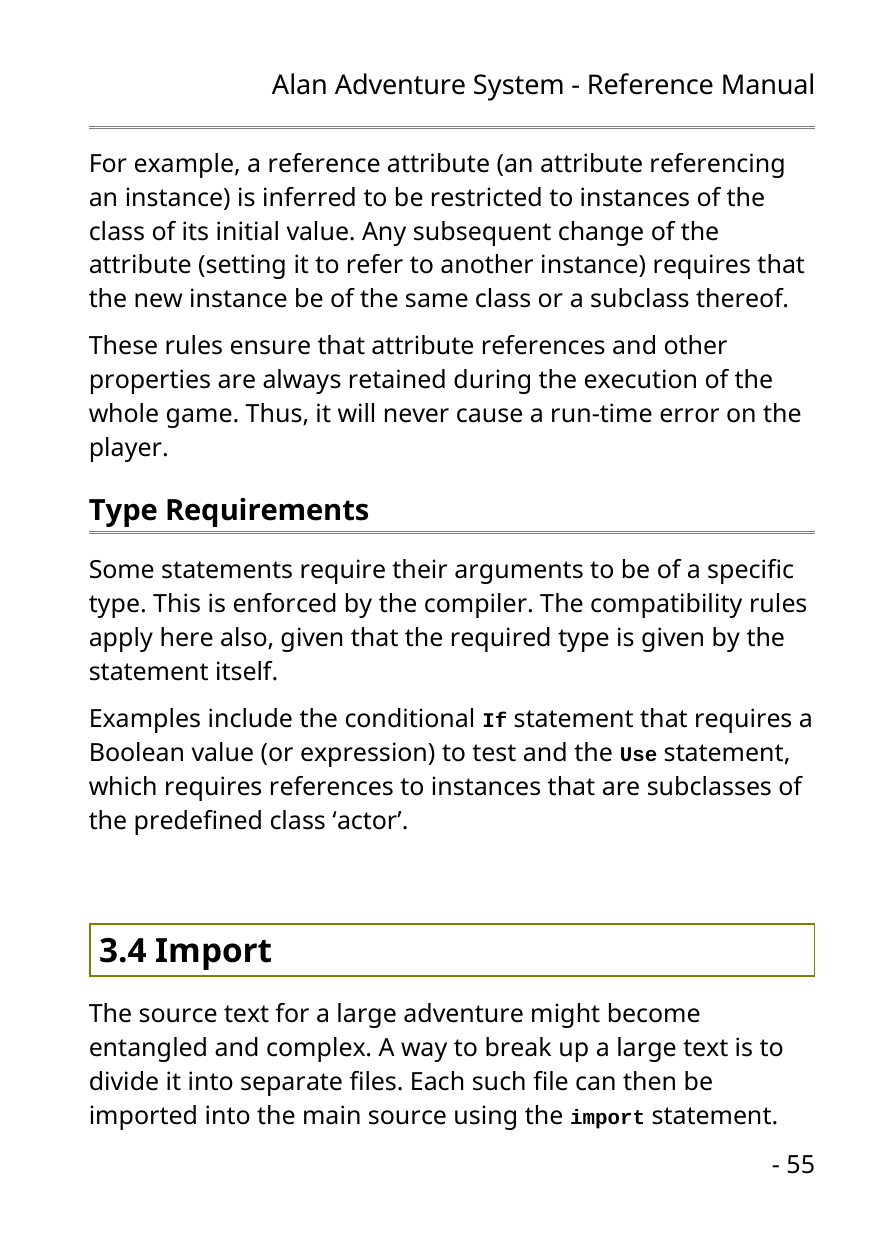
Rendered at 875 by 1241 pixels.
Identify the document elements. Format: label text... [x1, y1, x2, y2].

text These rules ensure that attribute references and other properties are always retained during the execution of the whole game. Thus, it will never cause a run-time error on the player. [88, 328, 815, 464]
text Some statements require their arguments to be of a specific type. This is enforced by the compiler. The compatibility rules apply here also, given that the required type is given by the statement itself. [88, 552, 815, 688]
subtitle Import [91, 925, 814, 975]
text The source text for a large adventure might become entangled and complex. A way to break up a large text is to divide it into separate files. Each such file can then be imported into the main source using the import statement. [88, 996, 815, 1132]
text For example, a reference attribute (an attribute referencing an instance) is inferred to be restricted to instances of the class of its initial value. Any subsequent change of the attribute (setting it to refer to another instance) requires that the new instance be of the same class or a subclass thereof. [88, 146, 815, 315]
text Examples include the conditional If statement that requires a Boolean value (or expression) to test and the Use statement, which requires references to instances that are subclasses of the predefined class ‘actor’. [88, 701, 815, 837]
subtitle Type Requirements [88, 489, 815, 533]
